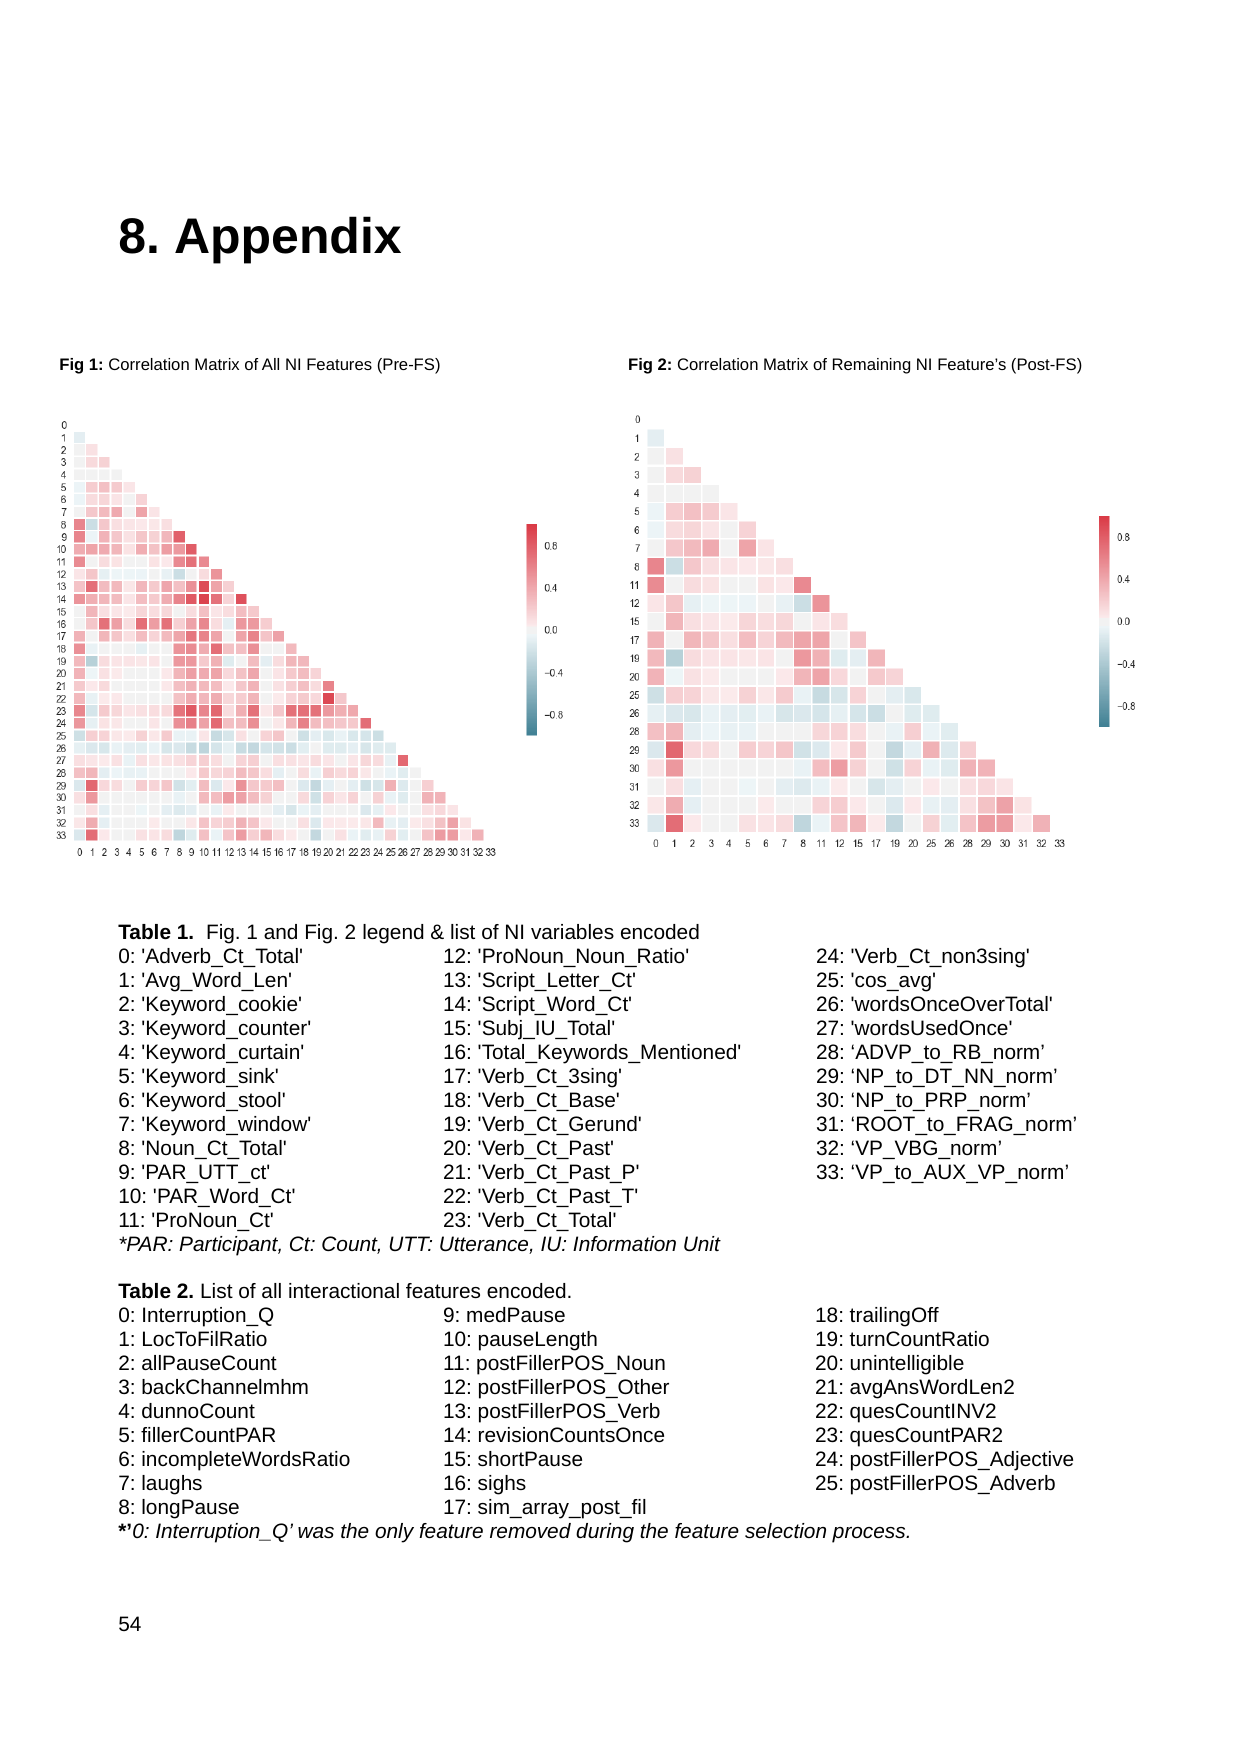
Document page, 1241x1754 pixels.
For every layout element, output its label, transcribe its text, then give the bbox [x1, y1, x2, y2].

table_cell 8: 'Noun_Ct_Total' [118, 1136, 443, 1159]
table_cell 26: 'wordsOnceOverTotal' [816, 992, 1139, 1016]
table_cell 1: LocToFilRatio [118, 1327, 443, 1351]
table_cell 10: 'PAR_Word_Ct' [118, 1184, 443, 1207]
picture [615, 404, 1149, 856]
table_cell 16: sighs [443, 1471, 815, 1495]
table_header 0: 'Adverb_Ct_Total' [118, 944, 443, 968]
table_cell 14: 'Script_Word_Ct' [443, 992, 816, 1016]
table_cell 32: ‘VP_VBG_norm’ [816, 1136, 1139, 1159]
subtitle Appendix [118, 206, 1122, 264]
text Table 1. Fig. 1 and Fig. 2 legend & list of NI variables encoded [118, 920, 1122, 944]
table_cell 17: sim_array_post_fil [443, 1495, 815, 1519]
table_cell 2: allPauseCount [118, 1351, 443, 1375]
table_header 24: 'Verb_Ct_non3sing' [816, 944, 1139, 968]
table_cell 11: postFillerPOS_Noun [443, 1351, 815, 1375]
table_cell 18: 'Verb_Ct_Base' [443, 1088, 816, 1112]
table_cell 19: 'Verb_Ct_Gerund' [443, 1112, 816, 1136]
table_cell 6: incompleteWordsRatio [118, 1447, 443, 1471]
table_cell 22: quesCountINV2 [815, 1399, 1122, 1423]
table_header 18: trailingOff [815, 1303, 1122, 1327]
table_cell 17: 'Verb_Ct_3sing' [443, 1064, 816, 1088]
table_cell 11: 'ProNoun_Ct' [118, 1208, 443, 1231]
table_cell 30: ‘NP_to_PRP_norm’ [816, 1088, 1139, 1112]
table_cell 23: quesCountPAR2 [815, 1423, 1122, 1447]
table_cell 24: postFillerPOS_Adjective [815, 1447, 1122, 1471]
table_cell 3: 'Keyword_counter' [118, 1016, 443, 1040]
table_cell 13: postFillerPOS_Verb [443, 1399, 815, 1423]
table_cell 19: turnCountRatio [815, 1327, 1122, 1351]
table_cell 6: 'Keyword_stool' [118, 1088, 443, 1112]
table_cell 21: 'Verb_Ct_Past_P' [443, 1160, 816, 1183]
text Fig 1: Correlation Matrix of All NI Features (Pre-FS) Fig 2: Correlation Matrix of Remaining NI Feature’s (Post-FS) [59, 354, 1122, 374]
table_cell 12: postFillerPOS_Other [443, 1375, 815, 1399]
table_cell 8: longPause [118, 1495, 443, 1519]
table_cell 1: 'Avg_Word_Len' [118, 968, 443, 992]
table_cell 21: avgAnsWordLen2 [815, 1375, 1122, 1399]
table_cell [816, 1208, 1139, 1231]
table_cell 5: 'Keyword_sink' [118, 1064, 443, 1088]
table_cell 28: ‘ADVP_to_RB_norm’ [816, 1040, 1139, 1064]
table_header 12: 'ProNoun_Noun_Ratio' [443, 944, 816, 968]
table_cell 4: dunnoCount [118, 1399, 443, 1423]
table_cell 25: 'cos_avg' [816, 968, 1139, 992]
table_cell 27: 'wordsUsedOnce' [816, 1016, 1139, 1040]
table_cell 7: 'Keyword_window' [118, 1112, 443, 1136]
picture [43, 406, 570, 862]
table_cell 16: 'Total_Keywords_Mentioned' [443, 1040, 816, 1064]
table_cell 10: pauseLength [443, 1327, 815, 1351]
table_cell 5: fillerCountPAR [118, 1423, 443, 1447]
table_cell 25: postFillerPOS_Adverb [815, 1471, 1122, 1495]
table_cell 3: backChannelmhm [118, 1375, 443, 1399]
table_cell 4: 'Keyword_curtain' [118, 1040, 443, 1064]
table_header 9: medPause [443, 1303, 815, 1327]
table_cell 29: ‘NP_to_DT_NN_norm’ [816, 1064, 1139, 1088]
table_cell [816, 1184, 1139, 1207]
table_cell 15: 'Subj_IU_Total' [443, 1016, 816, 1040]
table_cell 23: 'Verb_Ct_Total' [443, 1208, 816, 1231]
table_cell 13: 'Script_Letter_Ct' [443, 968, 816, 992]
text *’0: Interruption_Q’ was the only feature removed during the feature selection process. [118, 1519, 1122, 1543]
table_cell 31: ‘ROOT_to_FRAG_norm’ [816, 1112, 1139, 1136]
table_cell 7: laughs [118, 1471, 443, 1495]
table_cell 14: revisionCountsOnce [443, 1423, 815, 1447]
table_cell 2: 'Keyword_cookie' [118, 992, 443, 1016]
table_cell 20: unintelligible [815, 1351, 1122, 1375]
table_cell 33: ‘VP_to_AUX_VP_norm’ [816, 1160, 1139, 1183]
text *PAR: Participant, Ct: Count, UTT: Utterance, IU: Information Unit [118, 1231, 1122, 1255]
text Table 2. List of all interactional features encoded. [118, 1279, 1122, 1303]
table_cell 22: 'Verb_Ct_Past_T' [443, 1184, 816, 1207]
table_cell 9: 'PAR_UTT_ct' [118, 1160, 443, 1183]
table_cell 15: shortPause [443, 1447, 815, 1471]
table_header 0: Interruption_Q [118, 1303, 443, 1327]
table_cell [815, 1495, 1122, 1519]
table_cell 20: 'Verb_Ct_Past' [443, 1136, 816, 1159]
